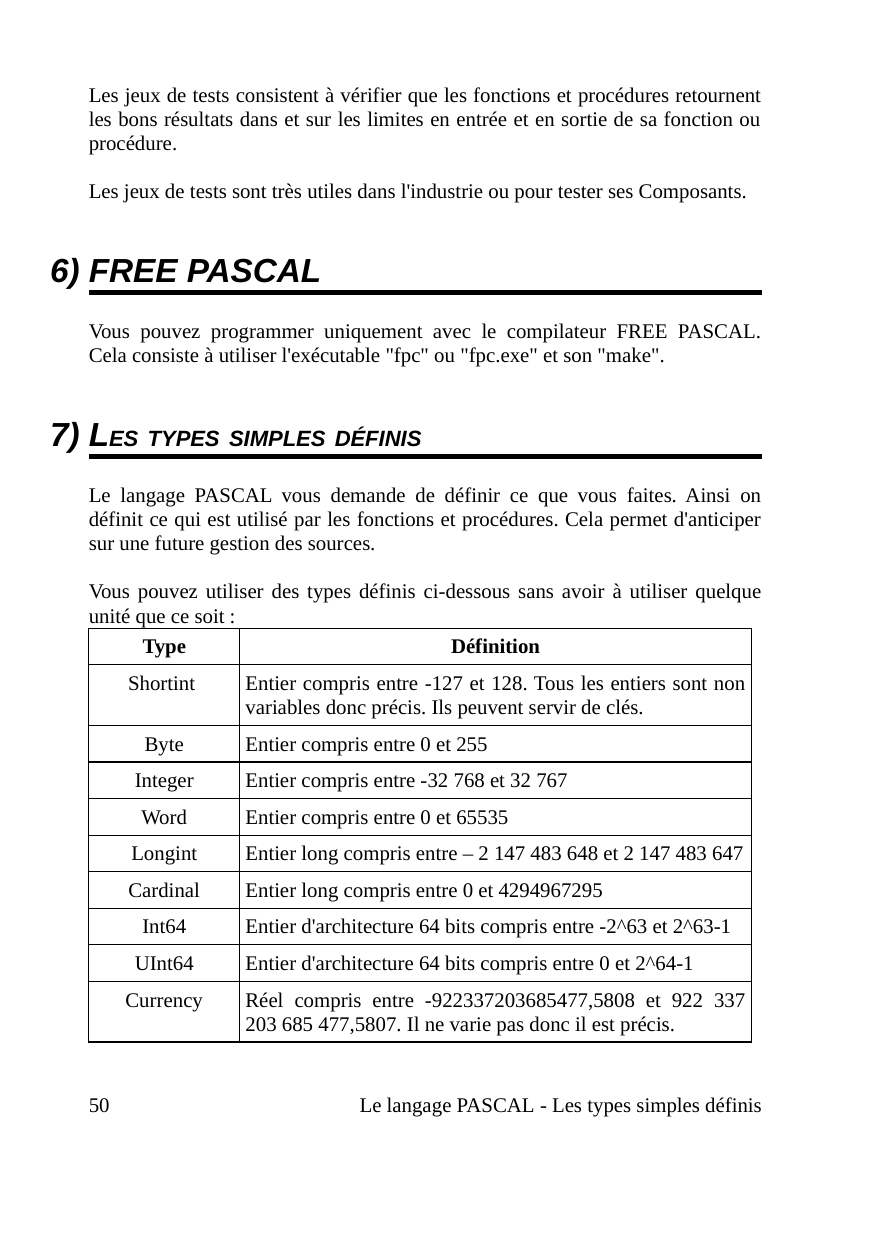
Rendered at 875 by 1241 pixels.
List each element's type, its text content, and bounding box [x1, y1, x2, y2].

table_cell Integer [89, 763, 239, 798]
text Vous pouvez programmer uniquement avec le compilateur FREE PASCAL. Cela consiste à utiliser l'exécutable "fpc" ou "fpc.exe" et son "make". [88, 319, 762, 367]
table_cell Longint [89, 836, 239, 871]
table_cell Currency [89, 982, 239, 1041]
table_header Type [89, 629, 239, 664]
table_cell Entier long compris entre – 2 147 483 648 et 2 147 483 647 [240, 836, 751, 871]
table_cell Cardinal [89, 872, 239, 908]
table_cell Entier d'architecture 64 bits compris entre 0 et 2^64-1 [240, 945, 751, 981]
text Vous pouvez utiliser des types définis ci-dessous sans avoir à utiliser quelque unité que ce soit : [88, 579, 762, 628]
table_cell Réel compris entre -922337203685477,5808 et 922 337 203 685 477,5807. Il ne varie pas donc il est précis. [240, 982, 751, 1041]
table_cell Entier long compris entre 0 et 4294967295 [240, 872, 751, 908]
table_cell Entier compris entre -127 et 128. Tous les entiers sont non variables donc précis. Ils peuvent servir de clés. [240, 665, 751, 725]
text Les jeux de tests consistent à vérifier que les fonctions et procédures retournent les bons résultats dans et sur les limites en entrée et en sortie de sa fonction ou procédure. [88, 83, 762, 155]
table_cell Shortint [89, 665, 239, 725]
text Les jeux de tests sont très utiles dans l'industrie ou pour tester ses Composants. [88, 179, 762, 203]
table_cell Int64 [89, 909, 239, 944]
subtitle Les types simples définis [88, 416, 762, 459]
table_cell Word [89, 799, 239, 834]
table_cell Entier d'architecture 64 bits compris entre -2^63 et 2^63-1 [240, 909, 751, 944]
table_cell UInt64 [89, 945, 239, 981]
table_cell Entier compris entre 0 et 65535 [240, 799, 751, 834]
table_cell Byte [89, 726, 239, 761]
table_cell Entier compris entre -32 768 et 32 767 [240, 763, 751, 798]
table_cell Entier compris entre 0 et 255 [240, 726, 751, 761]
text Le langage PASCAL vous demande de définir ce que vous faites. Ainsi on définit ce qui est utilisé par les fonctions et procédures. Cela permet d'anticiper sur une future gestion des sources. [88, 483, 762, 555]
subtitle FREE PASCAL [88, 252, 762, 295]
table_header Définition [240, 629, 751, 664]
